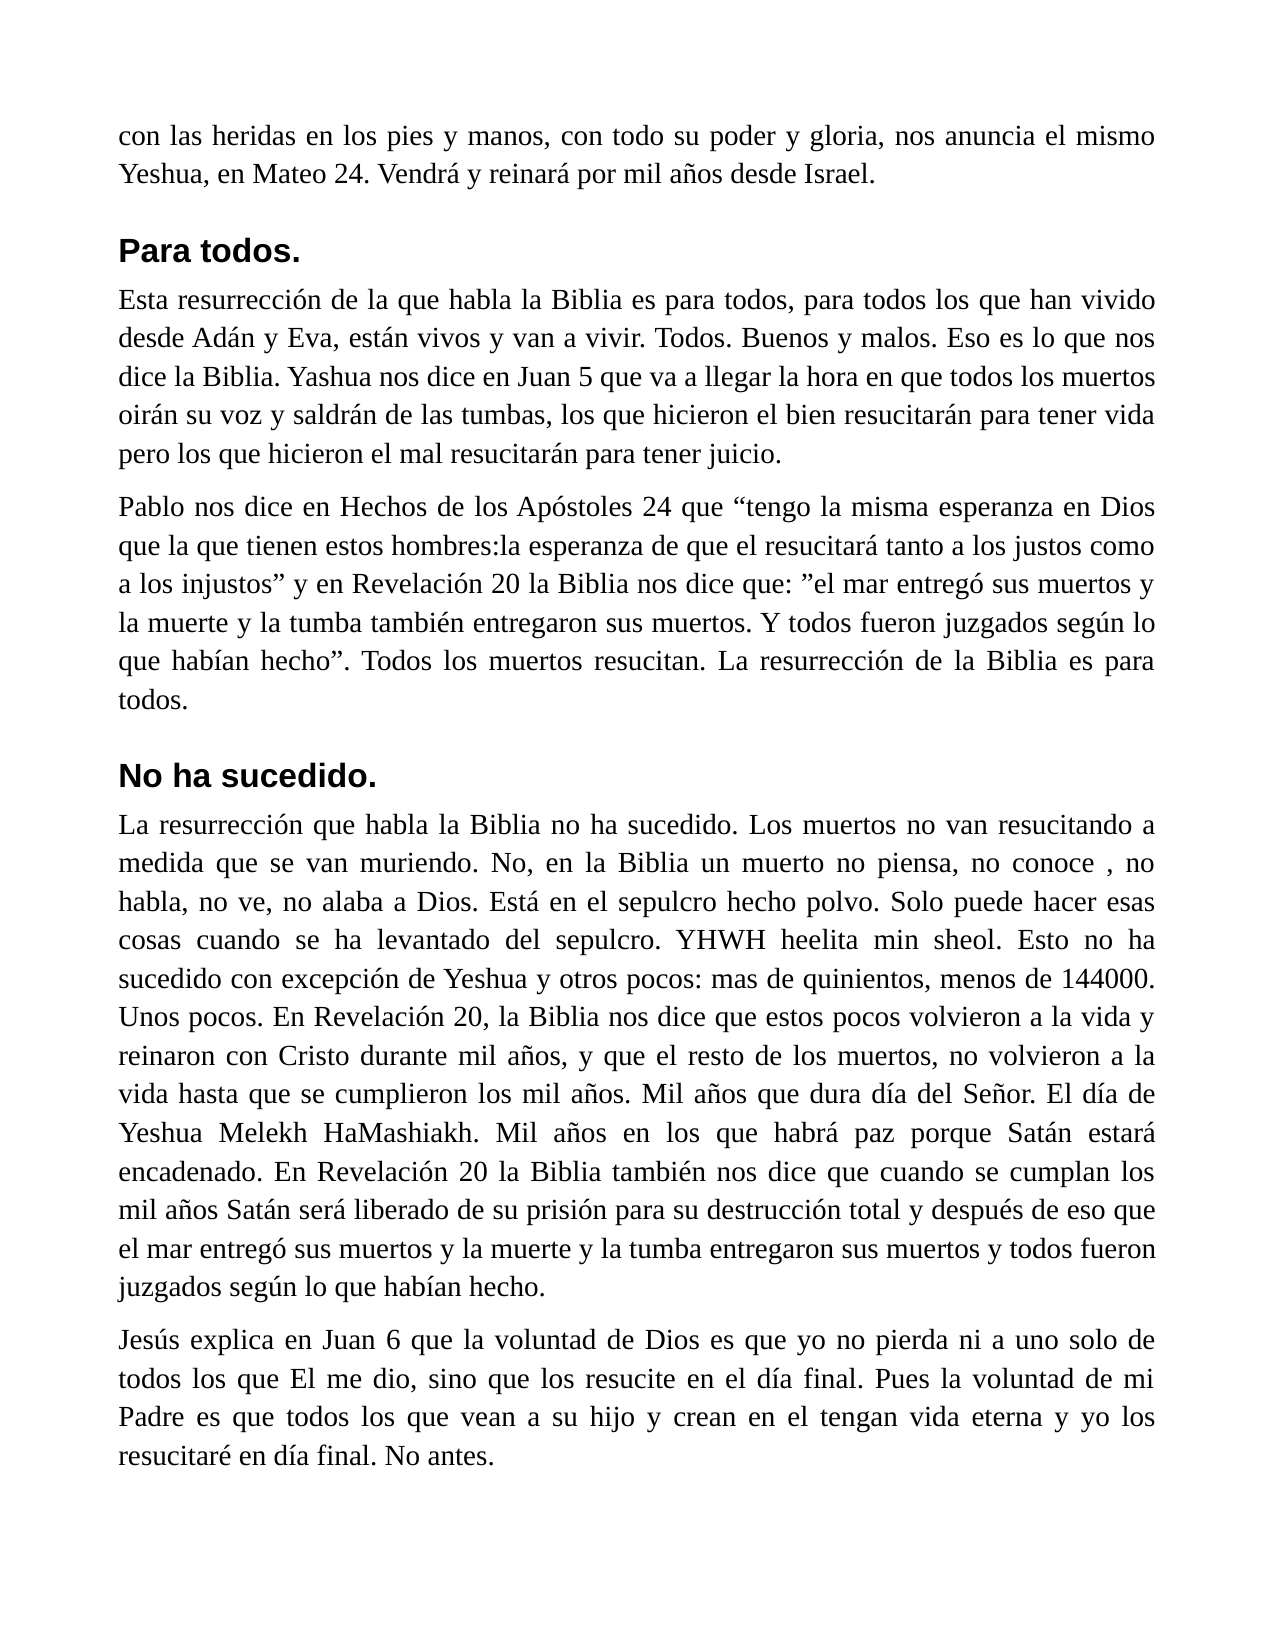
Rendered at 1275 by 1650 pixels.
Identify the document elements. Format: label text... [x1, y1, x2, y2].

text Jesús explica en Juan 6 que la voluntad de Dios es que yo no pierda ni a uno solo de todos los que El me dio, sino que los resucite en el día final. Pues la voluntad de mi Padre es que todos los que vean a su hijo y crean en el tengan vida eterna y yo los resucitaré en día final. No antes. [118, 1322, 1157, 1472]
text con las heridas en los pies y manos, con todo su poder y gloria, nos anuncia el mismo Yeshua, en Mateo 24. Vendrá y reinará por mil años desde Israel. [118, 118, 1157, 190]
subtitle No ha sucedido. [118, 756, 1157, 794]
text La resurrección que habla la Biblia no ha sucedido. Los muertos no van resucitando a medida que se van muriendo. No, en la Biblia un muerto no piensa, no conoce , no habla, no ve, no alaba a Dios. Está en el sepulcro hecho polvo. Solo puede hacer esas cosas cuando se ha levantado del sepulcro. YHWH heelita min sheol. Esto no ha sucedido con excepción de Yeshua y otros pocos: mas de quinientos, menos de 144000. Unos pocos. En Revelación 20, la Biblia nos dice que estos pocos volvieron a la vida y reinaron con Cristo durante mil años, y que el resto de los muertos, no volvieron a la vida hasta que se cumplieron los mil años. Mil años que dura día del Señor. El día de Yeshua Melekh HaMashiakh. Mil años en los que habrá paz porque Satán estará encadenado. En Revelación 20 la Biblia también nos dice que cuando se cumplan los mil años Satán será liberado de su prisión para su destrucción total y después de eso que el mar entregó sus muertos y la muerte y la tumba entregaron sus muertos y todos fueron juzgados según lo que habían hecho. [118, 807, 1157, 1303]
text Pablo nos dice en Hechos de los Apóstoles 24 que “tengo la misma esperanza en Dios que la que tienen estos hombres:la esperanza de que el resucitará tanto a los justos como a los injustos” y en Revelación 20 la Biblia nos dice que: ”el mar entregó sus muertos y la muerte y la tumba también entregaron sus muertos. Y todos fueron juzgados según lo que habían hecho”. Todos los muertos resucitan. La resurrección de la Biblia es para todos. [118, 489, 1157, 715]
subtitle Para todos. [118, 231, 1157, 269]
text Esta resurrección de la que habla la Biblia es para todos, para todos los que han vivido desde Adán y Eva, están vivos y van a vivir. Todos. Buenos y malos. Eso es lo que nos dice la Biblia. Yashua nos dice en Juan 5 que va a llegar la hora en que todos los muertos oirán su voz y saldrán de las tumbas, los que hicieron el bien resucitarán para tener vida pero los que hicieron el mal resucitarán para tener juicio. [118, 282, 1157, 469]
